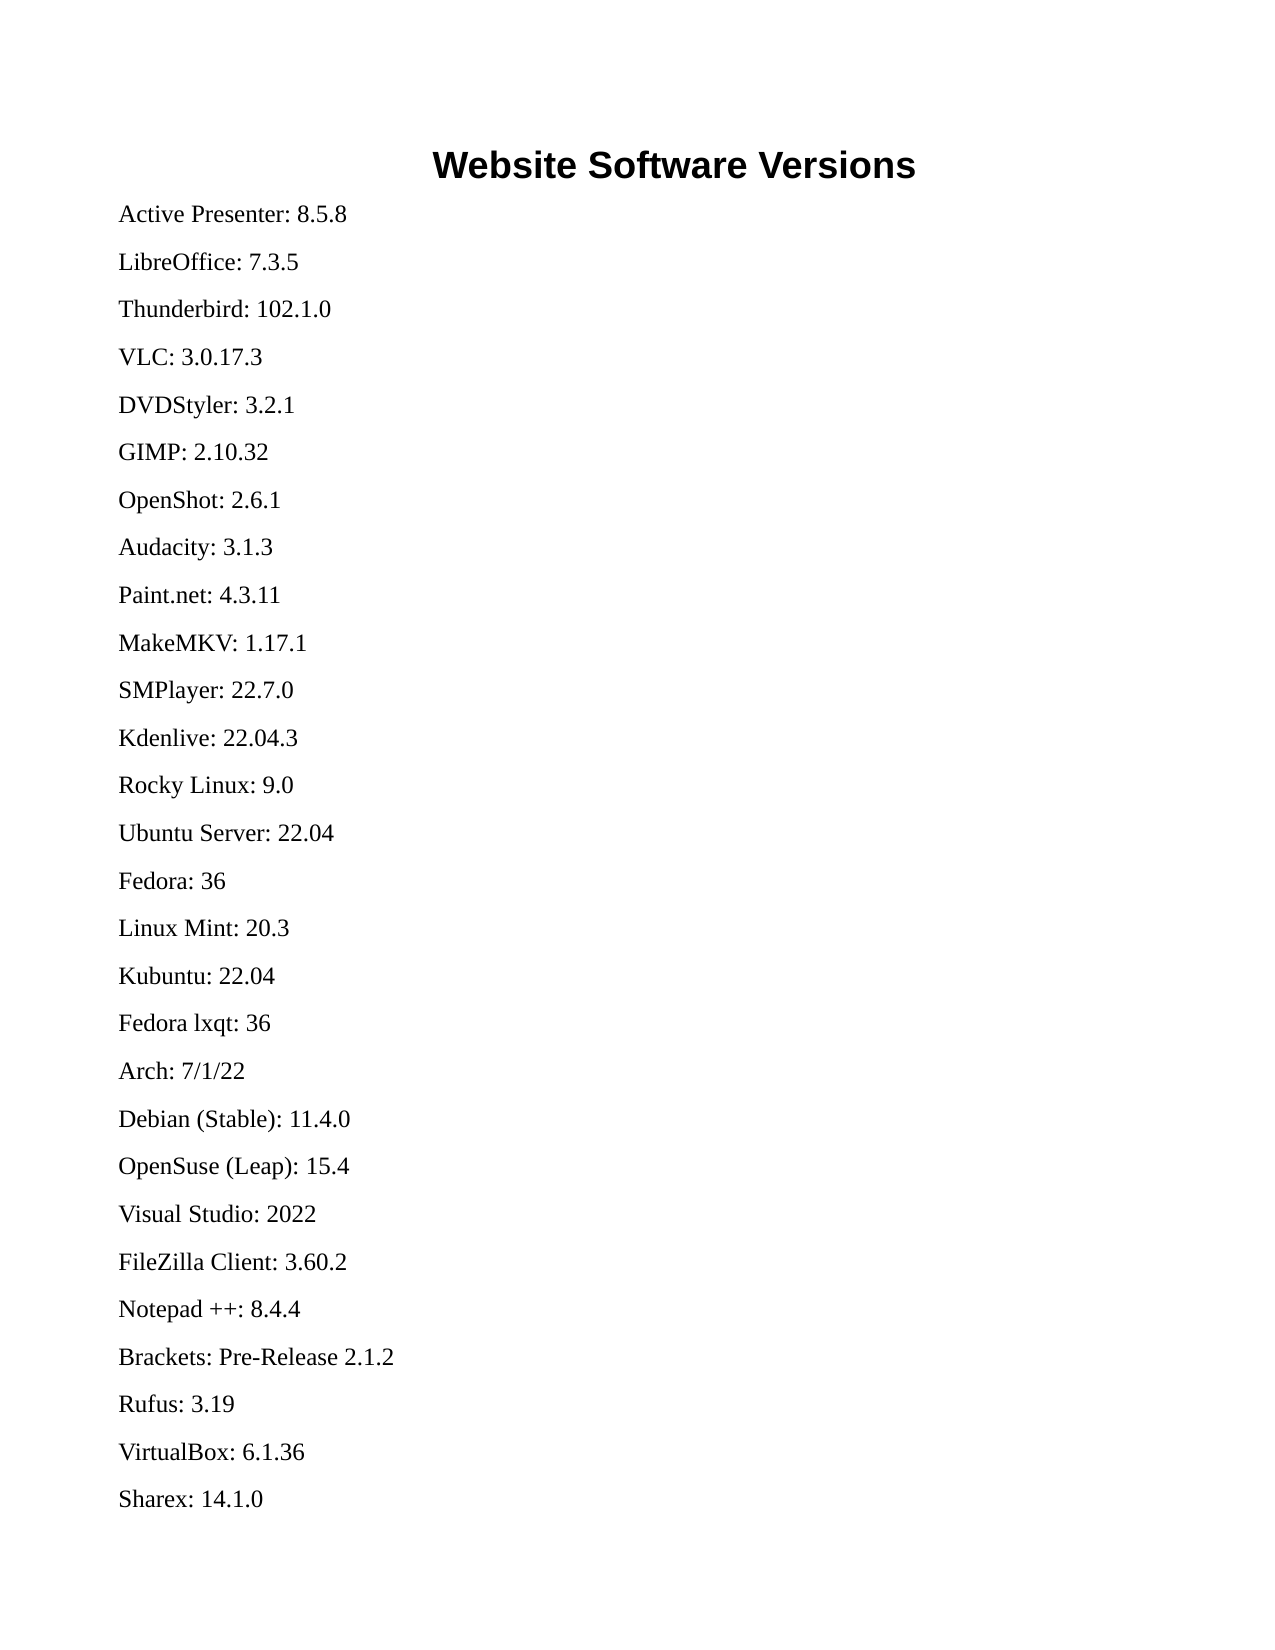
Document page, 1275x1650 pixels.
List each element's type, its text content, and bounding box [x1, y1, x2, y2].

text Kdenlive: 22.04.3 [118, 723, 1157, 752]
text DVDStyler: 3.2.1 [118, 390, 1157, 418]
text Ubuntu Server: 22.04 [118, 818, 1157, 847]
text OpenShot: 2.6.1 [118, 485, 1157, 514]
text VLC: 3.0.17.3 [118, 342, 1157, 371]
text GIMP: 2.10.32 [118, 437, 1157, 466]
text FileZilla Client: 3.60.2 [118, 1247, 1157, 1275]
text Active Presenter: 8.5.8 [118, 199, 1157, 228]
text Visual Studio: 2022 [118, 1199, 1157, 1228]
text SMPlayer: 22.7.0 [118, 675, 1157, 704]
text MakeMKV: 1.17.1 [118, 628, 1157, 656]
text Rufus: 3.19 [118, 1389, 1157, 1418]
text Thunderbird: 102.1.0 [118, 294, 1157, 323]
text Brackets: Pre-Release 2.1.2 [118, 1342, 1157, 1371]
text Paint.net: 4.3.11 [118, 580, 1157, 609]
text Fedora lxqt: 36 [118, 1008, 1157, 1037]
text LibreOffice: 7.3.5 [118, 247, 1157, 276]
text VirtualBox: 6.1.36 [118, 1437, 1157, 1466]
text Kubuntu: 22.04 [118, 961, 1157, 990]
text OpenSuse (Leap): 15.4 [118, 1151, 1157, 1180]
text Notepad ++: 8.4.4 [118, 1294, 1157, 1323]
text Arch: 7/1/22 [118, 1056, 1157, 1085]
text Debian (Stable): 11.4.0 [118, 1104, 1157, 1132]
text Audacity: 3.1.3 [118, 532, 1157, 561]
text Fedora: 36 [118, 866, 1157, 894]
subtitle Website Software Versions [118, 143, 1157, 187]
text Rocky Linux: 9.0 [118, 771, 1157, 799]
text Sharex: 14.1.0 [118, 1484, 1157, 1513]
text Linux Mint: 20.3 [118, 913, 1157, 942]
